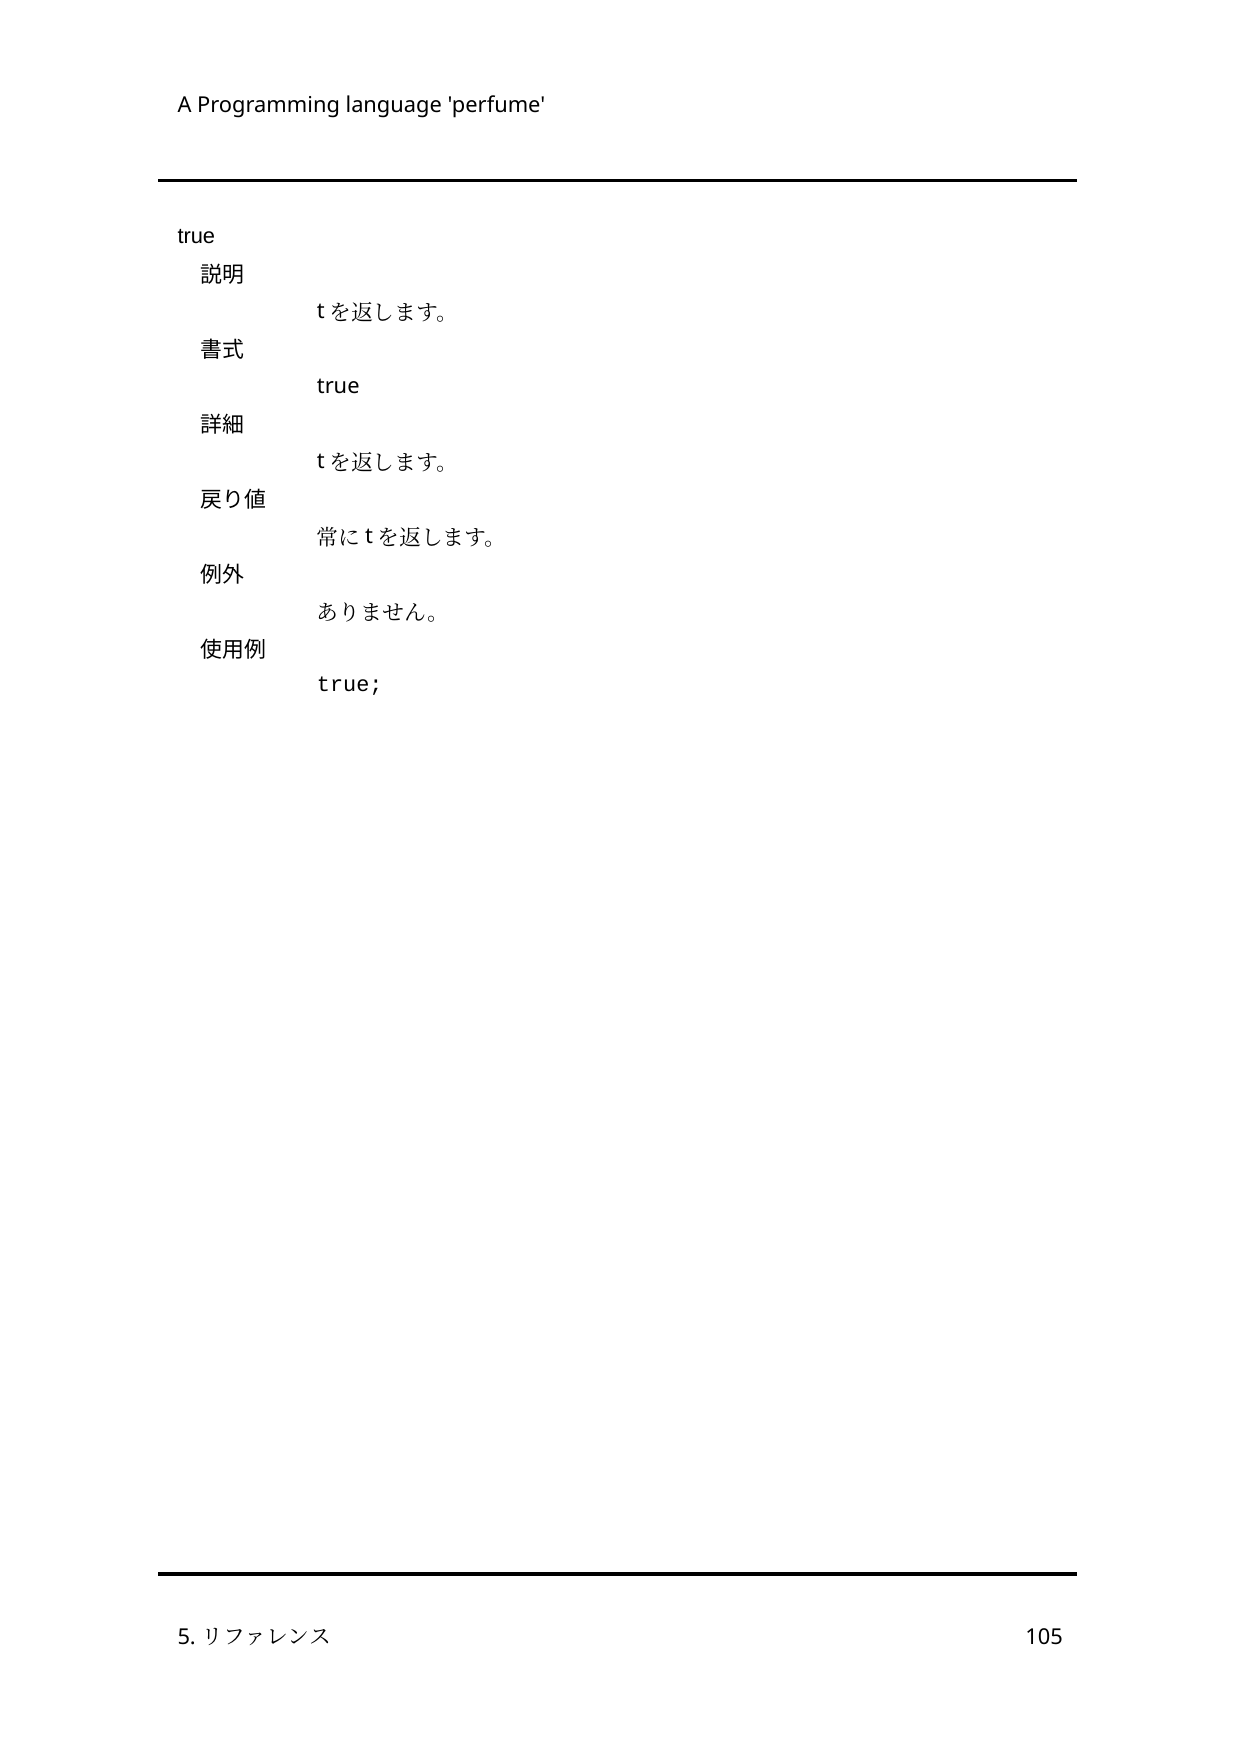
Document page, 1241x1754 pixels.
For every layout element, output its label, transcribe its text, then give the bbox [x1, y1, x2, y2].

table_cell 詳細 [200, 404, 317, 479]
table_cell ありません。 [317, 554, 1063, 629]
table_cell 例外 [200, 554, 317, 629]
table_cell 書式 [200, 329, 317, 404]
table_cell 使用例 [200, 629, 317, 704]
table_header 説明 [200, 254, 317, 329]
table_cell 常にtを返します。 [317, 479, 1063, 554]
table_cell tを返します。 [317, 404, 1063, 479]
table_cell true; [317, 629, 1063, 704]
table_cell true [317, 329, 1063, 404]
table_header tを返します。 [317, 254, 1063, 329]
subtitle true [177, 217, 1063, 254]
table_cell 戻り値 [200, 479, 317, 554]
